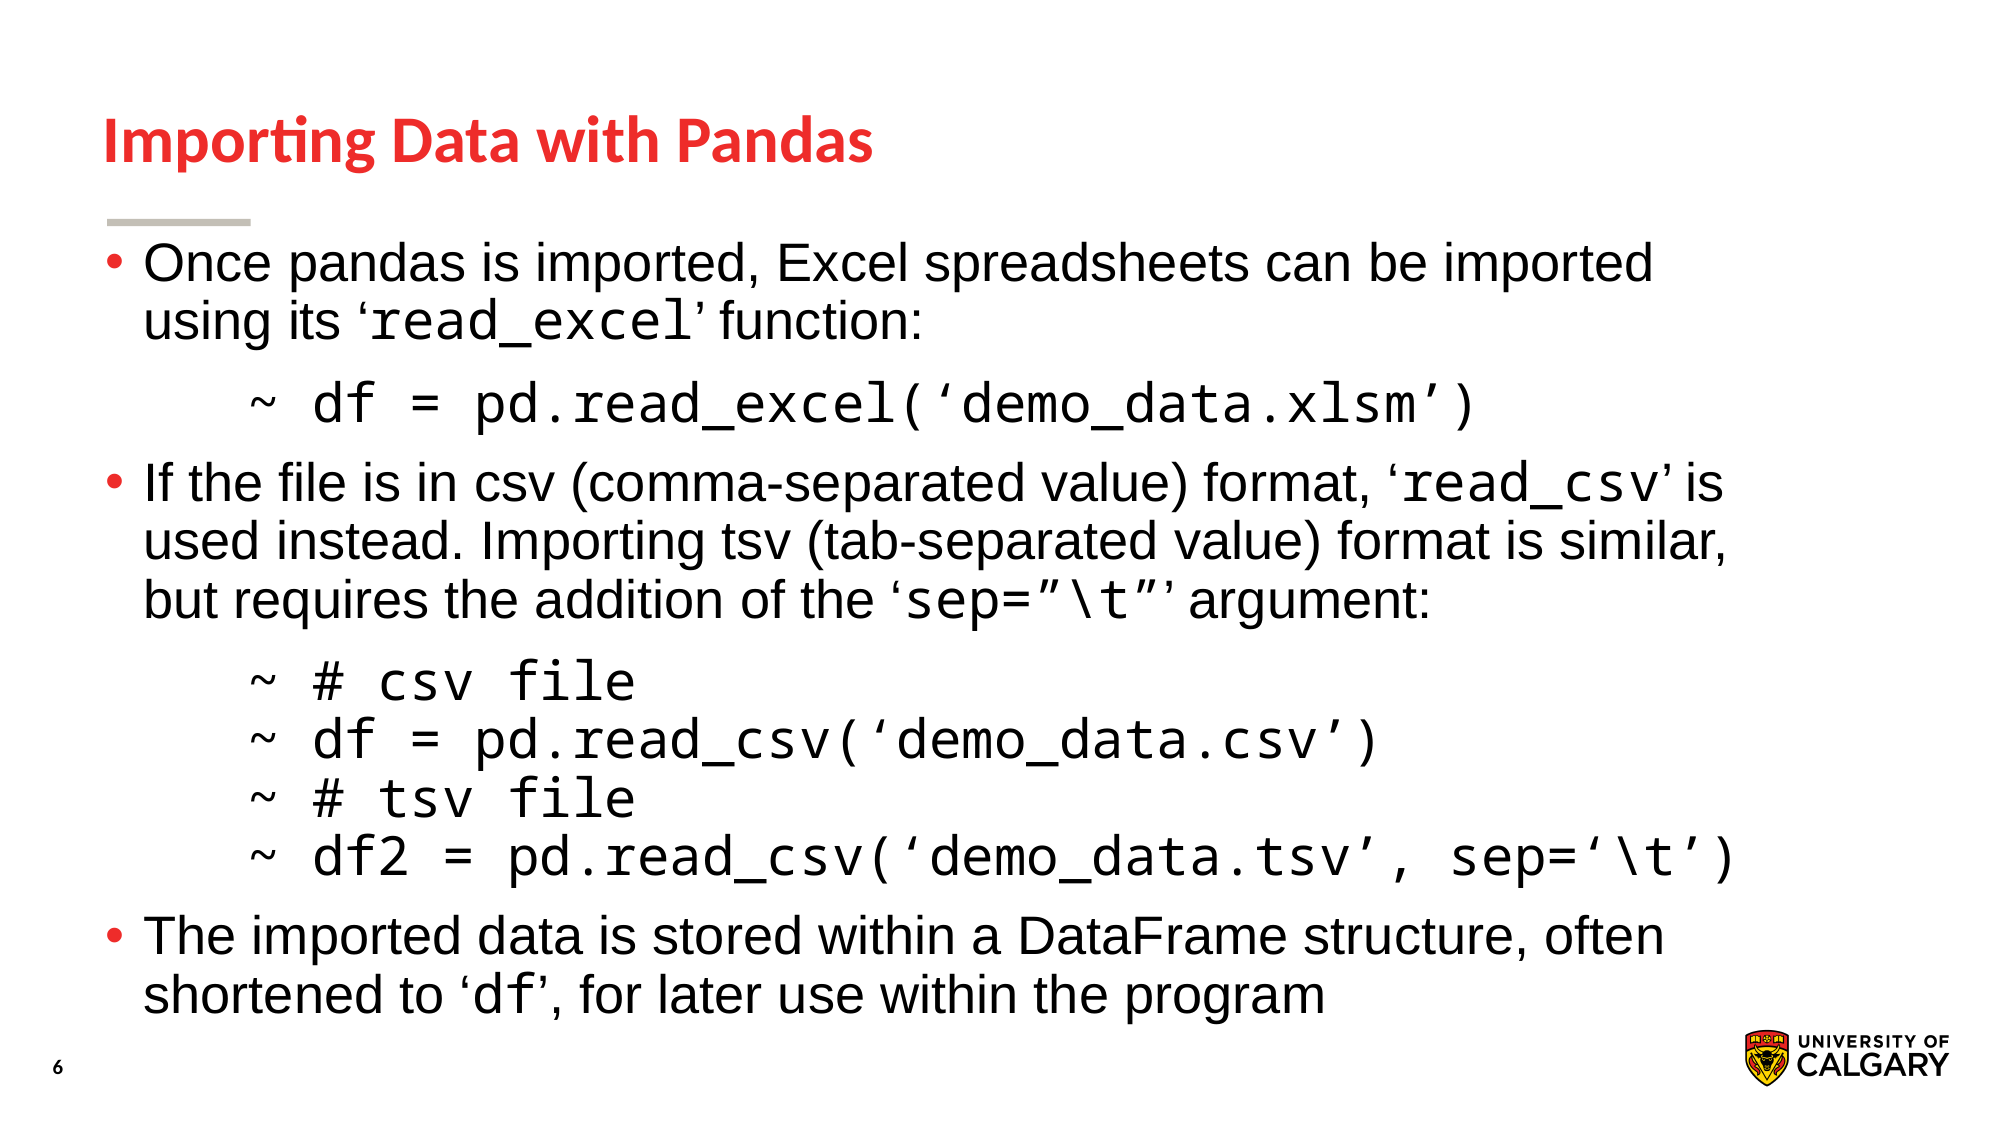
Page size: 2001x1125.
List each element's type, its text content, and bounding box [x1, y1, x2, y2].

picture [1722, 1012, 1972, 1099]
title Importing Data with Pandas [87, 60, 1774, 222]
list Once pandas is imported, Excel spreadsheets can be imported using its ‘read_excel’ function: ~ df = pd.read_excel(‘demo_data.xlsm’) If the file is in csv (comma-separated value) format, ‘read_csv’ is used instead. Importing tsv (tab-separated value) format is similar, but requires the addition of the ‘sep=”\t”’ argument: ~ # csv file ~ df = pd.read_csv(‘demo_data.csv’) ~ # tsv file ~ df2 = pd.read_csv(‘demo_data.tsv’, sep=‘\t’) The imported data is stored within a DataFrame structure, often shortened to ‘df’, for later use within the program [91, 227, 1774, 941]
